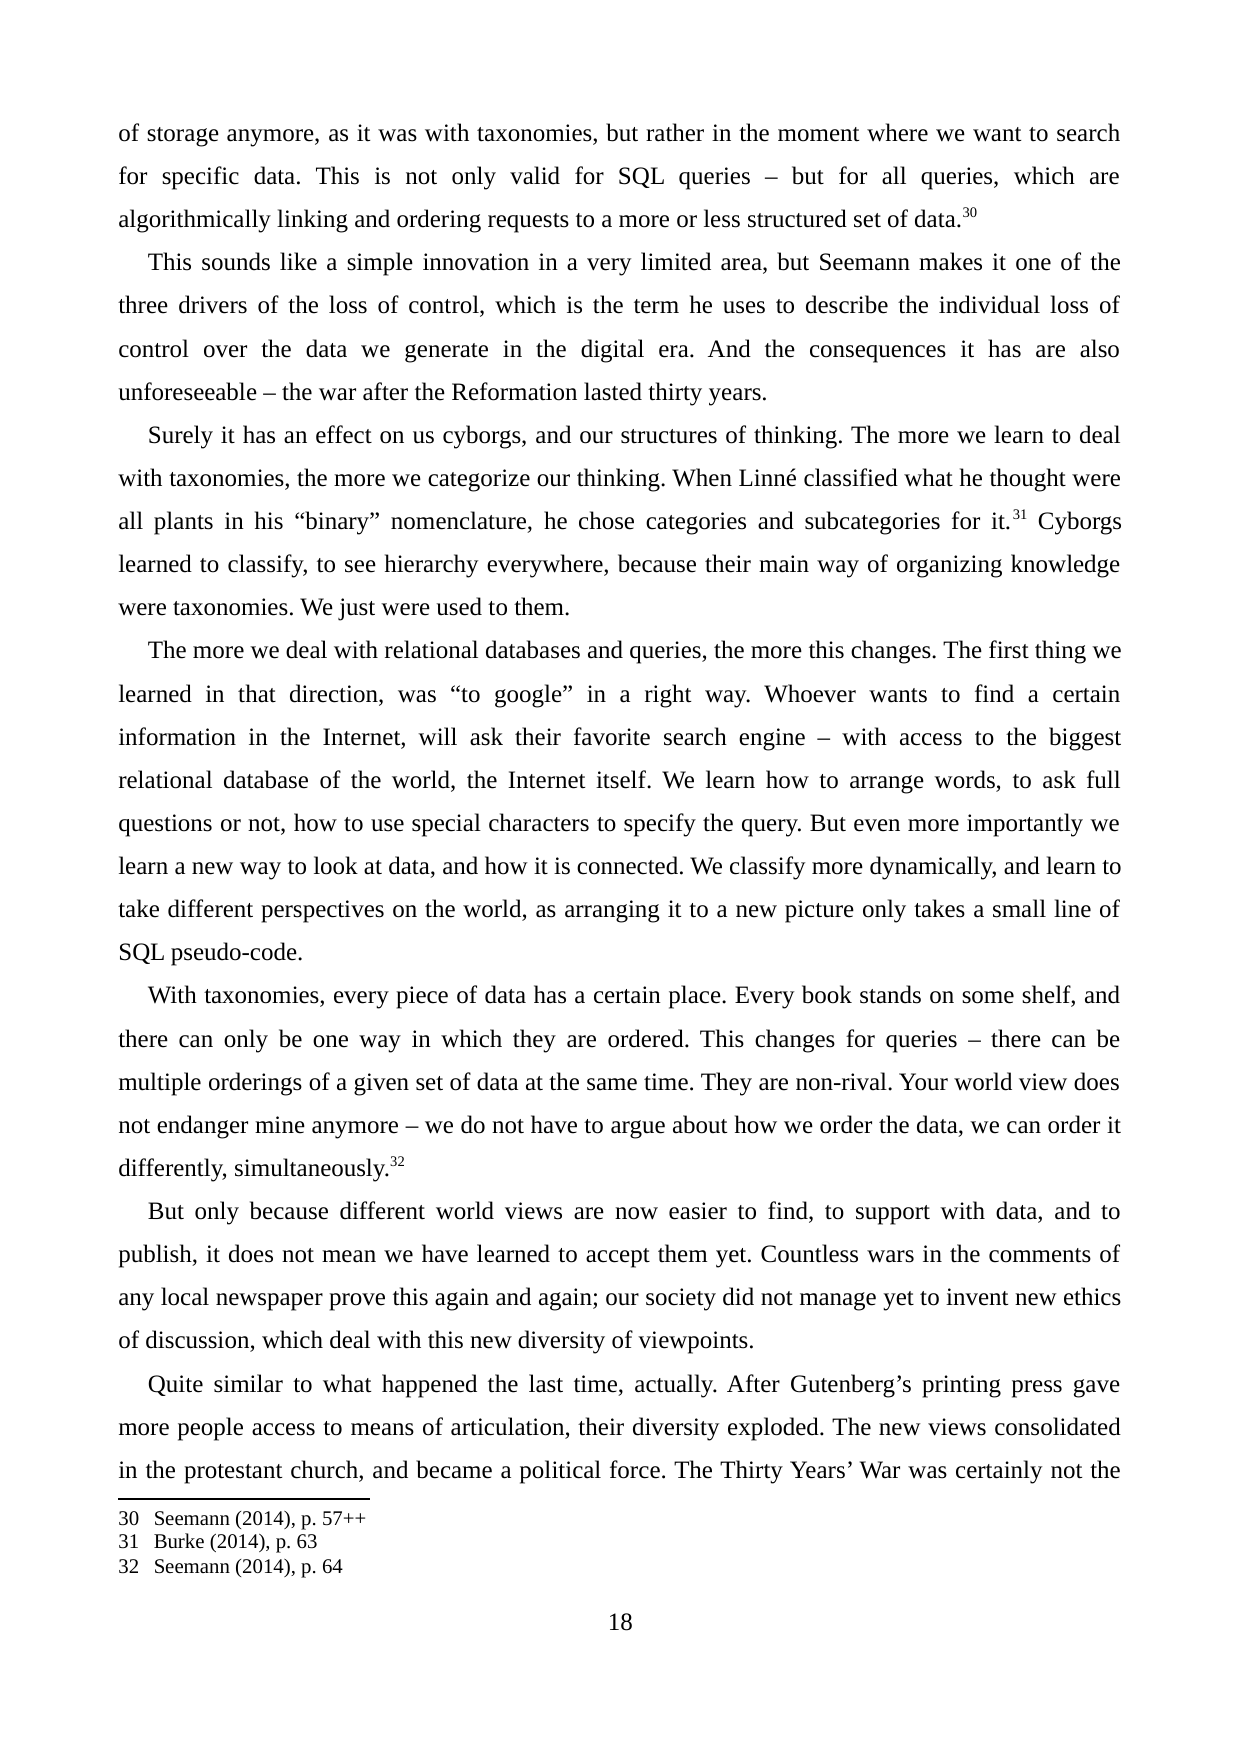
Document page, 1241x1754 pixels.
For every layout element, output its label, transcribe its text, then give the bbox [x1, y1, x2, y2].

text The more we deal with relational databases and queries, the more this changes. The first thing we learned in that direction, was “to google” in a right way. Whoever wants to find a certain information in the Internet, will ask their favorite search engine – with access to the biggest relational database of the world, the Internet itself. We learn how to arrange words, to ask full questions or not, how to use special characters to specify the query. But even more importantly we learn a new way to look at data, and how it is connected. We classify more dynamically, and learn to take different perspectives on the world, as arranging it to a new picture only takes a small line of SQL pseudo-code. [118, 636, 1122, 966]
text Surely it has an effect on us cyborgs, and our structures of thinking. The more we learn to deal with taxonomies, the more we categorize our thinking. When Linné classified what he thought were all plants in his “binary” nomenclature, he chose categories and subcategories for it. Cyborgs learned to classify, to see hierarchy everywhere, because their main way of organizing knowledge were taxonomies. We just were used to them. [118, 420, 1122, 621]
text Burke (2014), p. 63 [118, 1529, 1122, 1553]
text With taxonomies, every piece of data has a certain place. Every book stands on some shelf, and there can only be one way in which they are ordered. This changes for queries – there can be multiple orderings of a given set of data at the same time. They are non-rival. Your world view does not endanger mine anymore – we do not have to argue about how we order the data, we can order it differently, simultaneously. [118, 981, 1122, 1182]
text of storage anymore, as it was with taxonomies, but rather in the moment where we want to search for specific data. This is not only valid for SQL queries – but for all queries, which are algorithmically linking and ordering requests to a more or less structured set of data. [118, 118, 1122, 233]
text Quite similar to what happened the last time, actually. After Gutenberg’s printing press gave more people access to means of articulation, their diversity exploded. The new views consolidated in the protestant church, and became a political force. The Thirty Years’ War was certainly not the [118, 1369, 1122, 1484]
text Seemann (2014), p. 64 [118, 1553, 1122, 1578]
text Seemann (2014), p. 57++ [118, 1505, 1122, 1529]
text But only because different world views are now easier to find, to support with data, and to publish, it does not mean we have learned to accept them yet. Countless wars in the comments of any local newspaper prove this again and again; our society did not manage yet to invent new ethics of discussion, which deal with this new diversity of viewpoints. [118, 1196, 1122, 1354]
text This sounds like a simple innovation in a very limited area, but Seemann makes it one of the three drivers of the loss of control, which is the term he uses to describe the individual loss of control over the data we generate in the digital era. And the consequences it has are also unforeseeable – the war after the Reformation lasted thirty years. [118, 247, 1122, 406]
